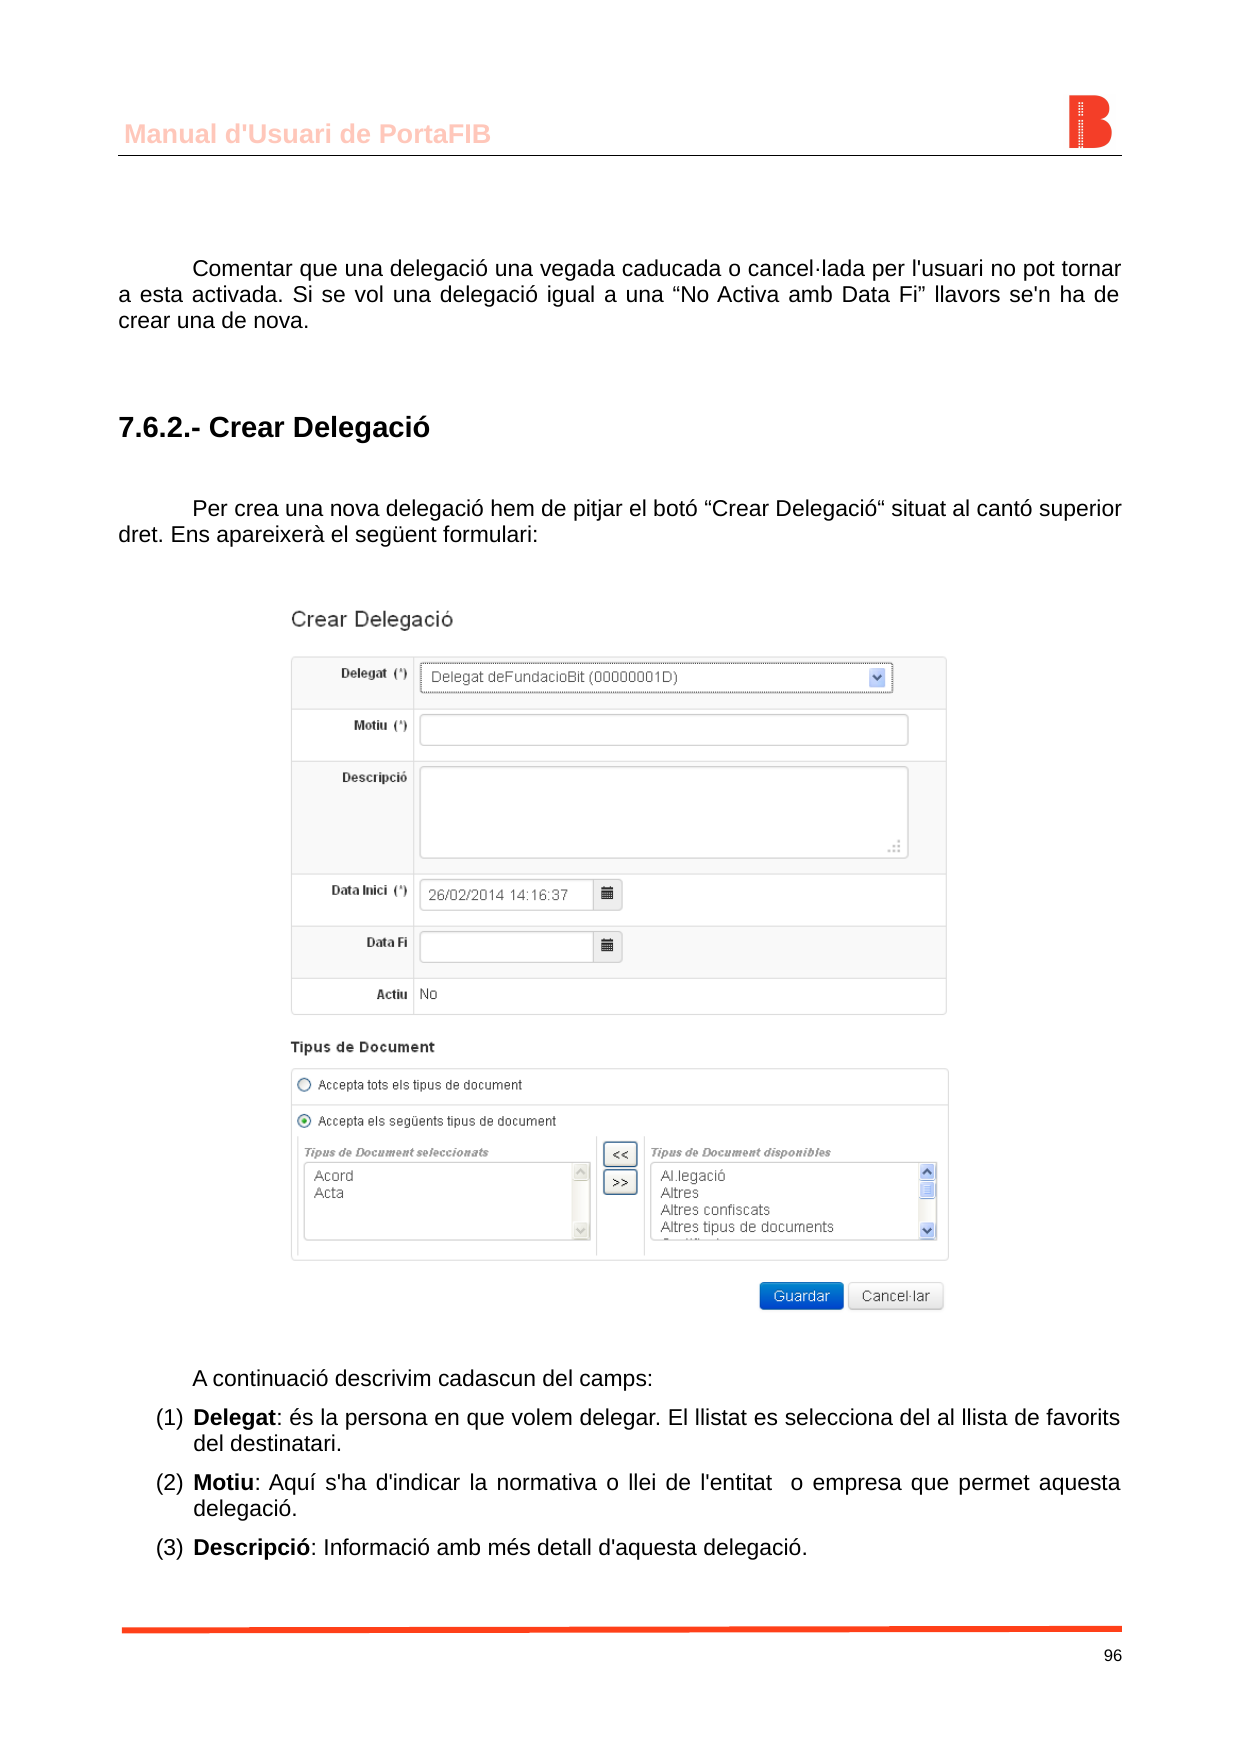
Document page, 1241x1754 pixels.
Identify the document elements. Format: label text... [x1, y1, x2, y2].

picture [275, 598, 966, 1314]
list Delegat: és la persona en que volem delegar. El llistat es selecciona del al llista de favorits del destinatari. [156, 1404, 1122, 1456]
text Per crea una nova delegació hem de pitjar el botó “Crear Delegació“ situat al cantó superior dret. Ens apareixerà el següent formulari: [118, 495, 1122, 548]
text A continuació descrivim cadascun del camps: [118, 1365, 1122, 1391]
list Motiu: Aquí s'ha d'indicar la normativa o llei de l'entitat o empresa que permet aquesta delegació. [156, 1469, 1122, 1522]
subtitle Crear Delegació [118, 410, 1122, 443]
picture [1063, 94, 1117, 150]
list Descripció: Informació amb més detall d'aquesta delegació. [156, 1534, 1122, 1561]
text Comentar que una delegació una vegada caducada o cancel·lada per l'usuari no pot tornar a esta activada. Si se vol una delegació igual a una “No Activa amb Data Fi” llavors se'n ha de crear una de nova. [118, 254, 1122, 334]
